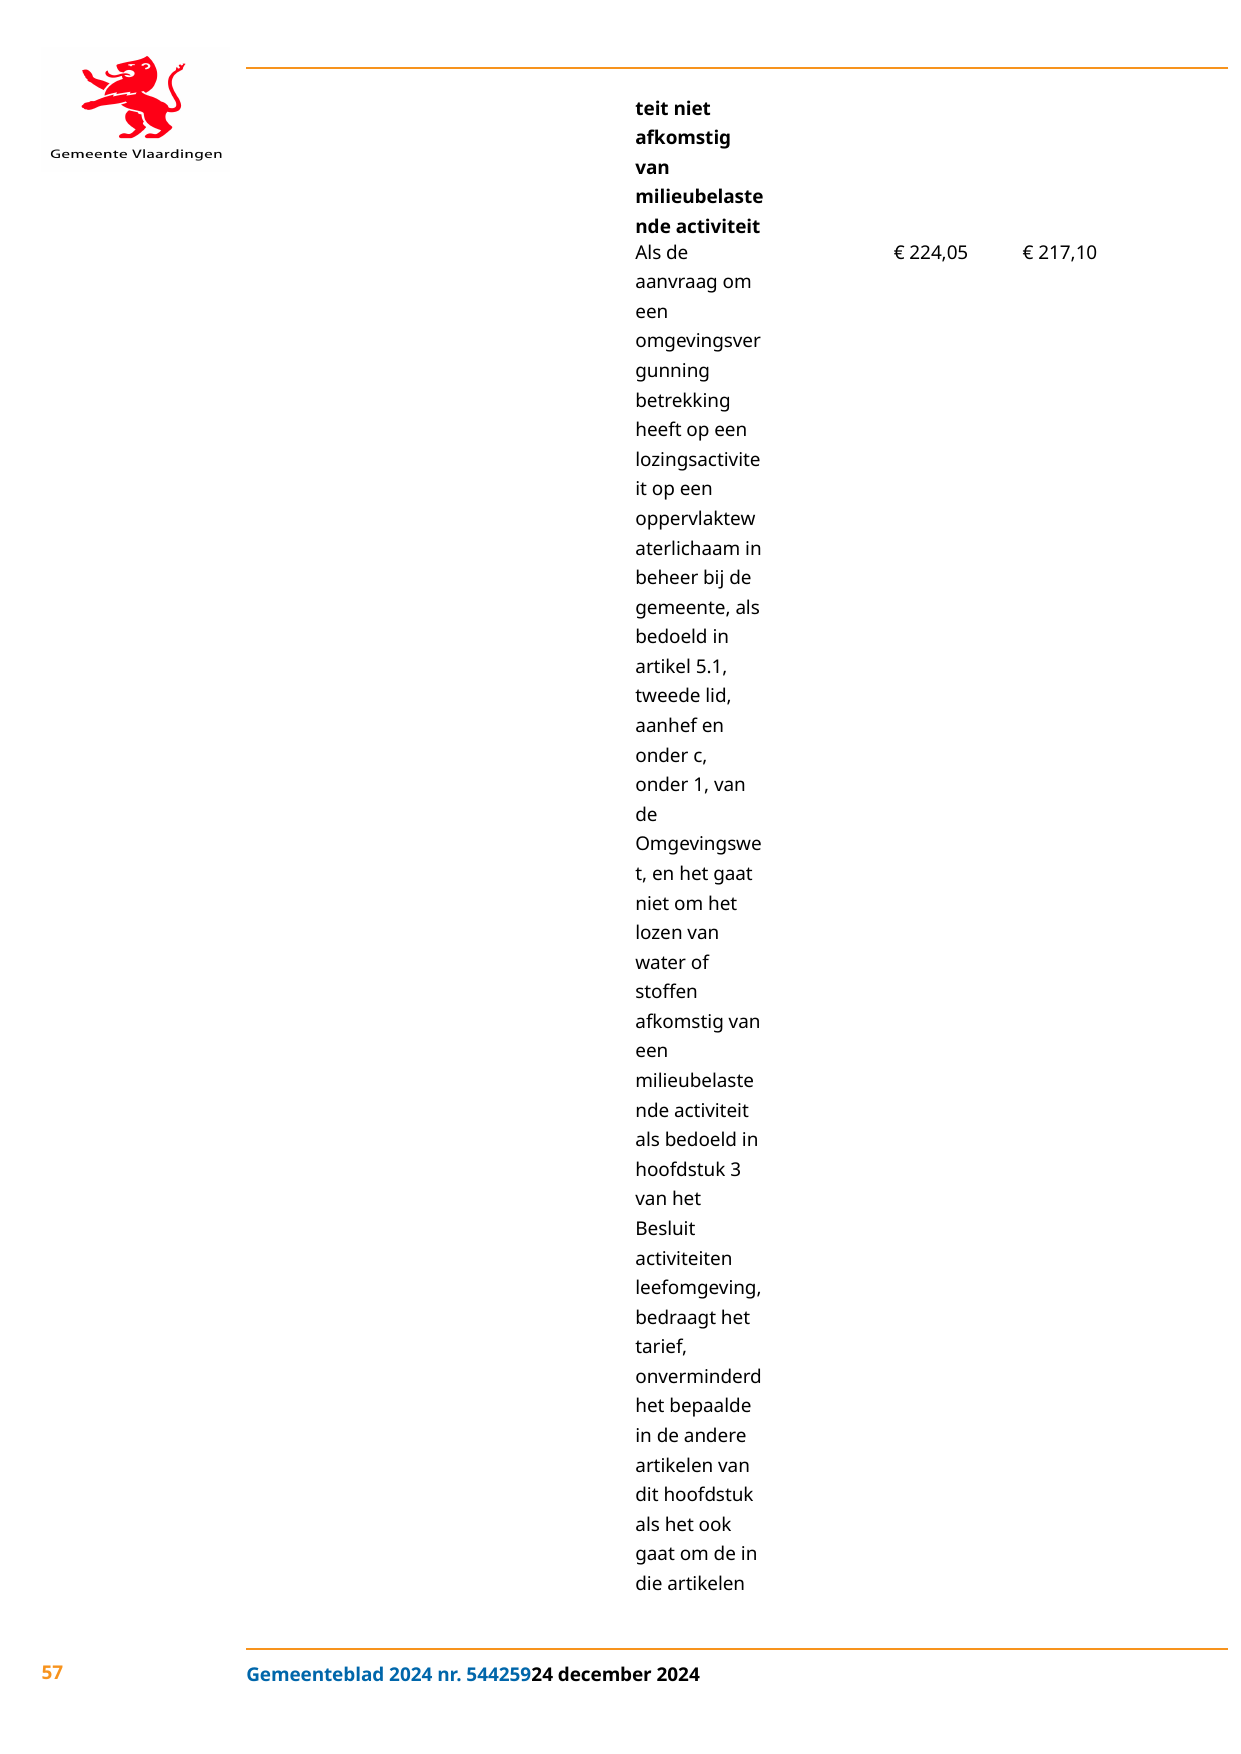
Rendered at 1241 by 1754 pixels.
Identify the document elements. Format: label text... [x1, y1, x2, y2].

table_cell € 217,10 [1023, 239, 1152, 1596]
table_cell [894, 95, 1022, 239]
table_cell € 224,05 [894, 239, 1022, 1596]
table_cell [506, 239, 635, 1596]
table_cell [377, 95, 506, 239]
table_cell [506, 95, 635, 239]
table_cell [764, 95, 893, 239]
picture [41, 47, 231, 172]
table_cell [248, 239, 377, 1596]
table_cell [1023, 95, 1152, 239]
table_cell Als de aanvraag om een omgevingsvergunning betrekking heeft op een lozingsactiviteit op een oppervlaktewaterlichaam in beheer bij de gemeente, als bedoeld in artikel 5.1, tweede lid, aanhef en onder c, onder 1, van de Omgevingswet, en het gaat niet om het lozen van water of stoffen afkomstig van een milieubelastende activiteit als bedoeld in hoofdstuk 3 van het Besluit activiteiten leefomgeving, bedraagt het tarief, onverminderd het bepaalde in de andere artikelen van dit hoofdstuk als het ook gaat om de in die artikelen [635, 239, 764, 1596]
table_cell [764, 239, 893, 1596]
table_cell [248, 95, 377, 239]
table_cell [377, 239, 506, 1596]
table_cell teit niet afkomstig van milieubelastende activiteit [635, 95, 764, 239]
